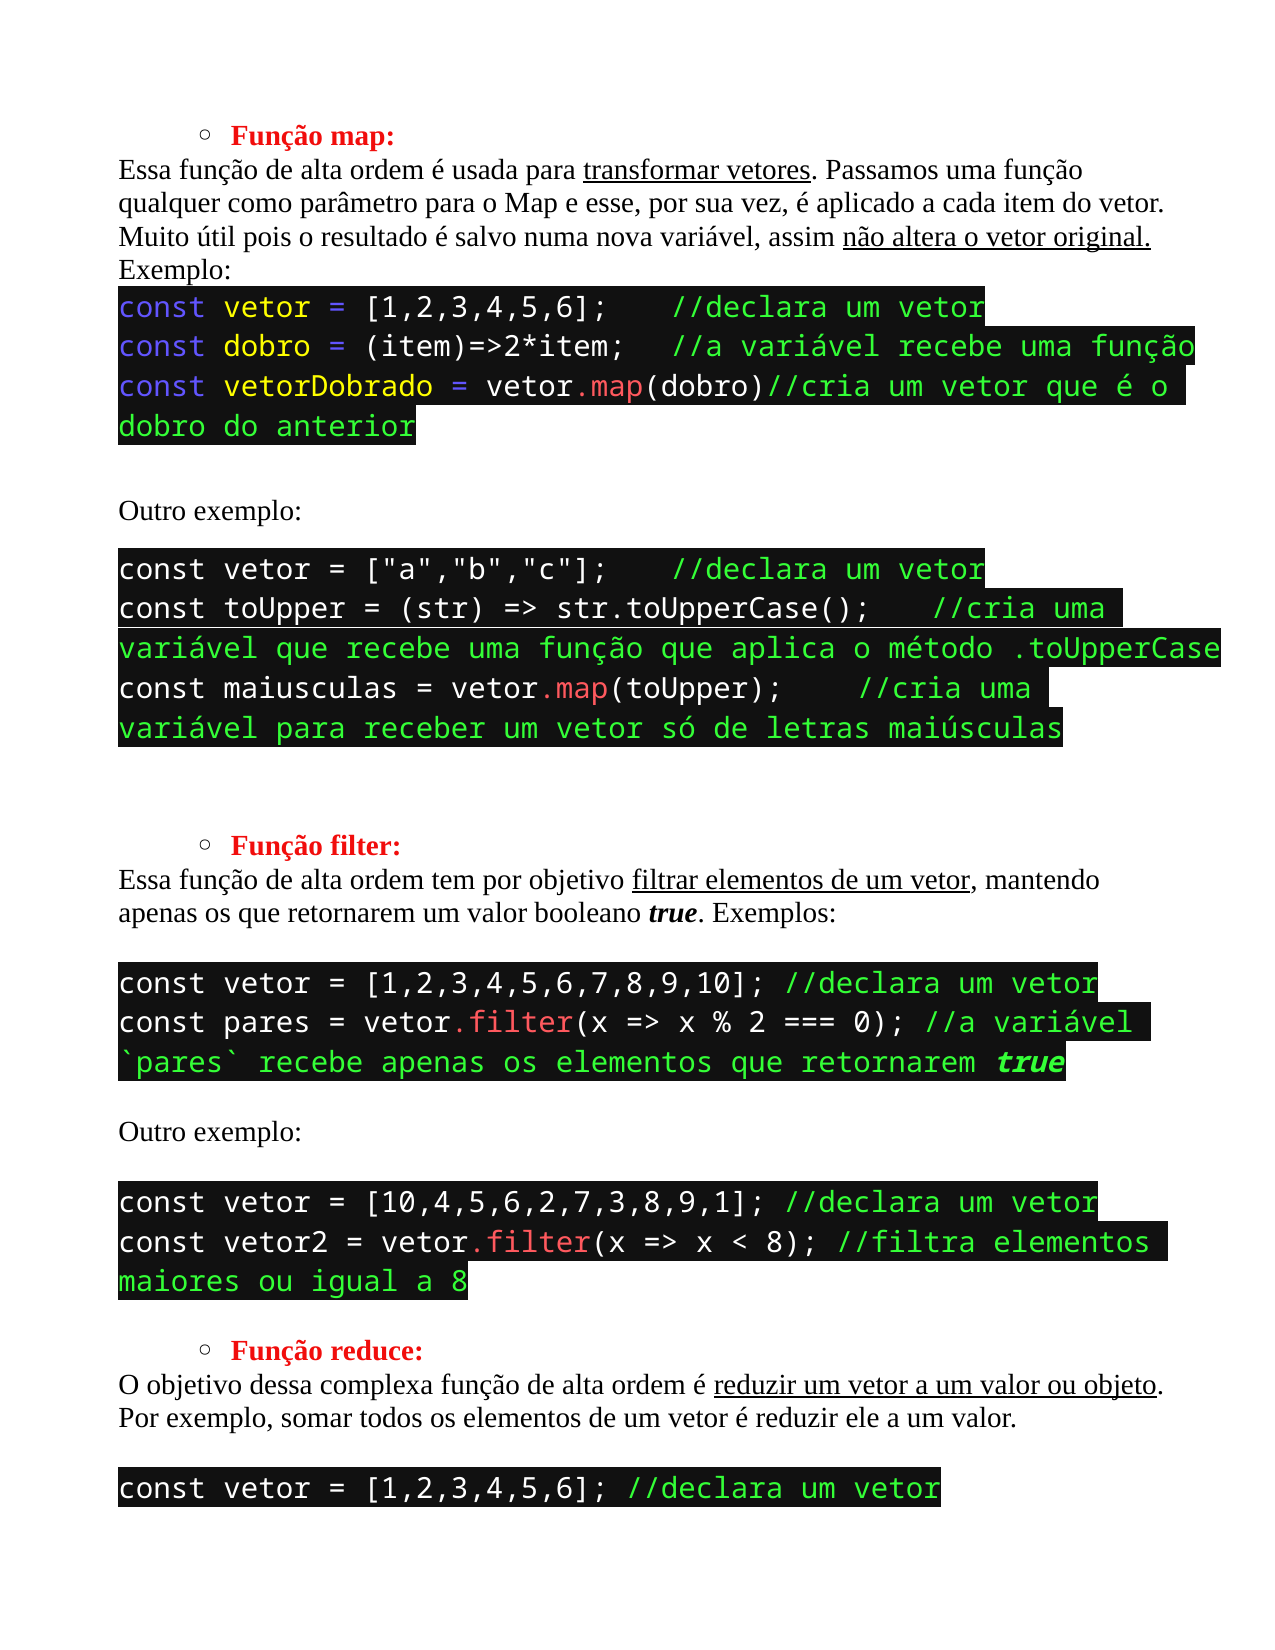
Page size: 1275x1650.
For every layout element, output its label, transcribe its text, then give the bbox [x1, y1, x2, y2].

text Essa função de alta ordem é usada para transformar vetores. Passamos uma função qualquer como parâmetro para o Map e esse, por sua vez, é aplicado a cada item do vetor. Muito útil pois o resultado é salvo numa nova variável, assim não altera o vetor original. [118, 152, 1176, 252]
list Função map: [193, 118, 1176, 152]
text Essa função de alta ordem tem por objetivo filtrar elementos de um vetor, mantendo apenas os que retornarem um valor booleano true. Exemplos: [118, 862, 1176, 929]
text Outro exemplo: [118, 1114, 1176, 1148]
text const vetor = [10,4,5,6,2,7,3,8,9,1]; //declara um vetor const vetor2 = vetor.filter(x => x < 8); //filtra elementos maiores ou igual a 8 [118, 1181, 1176, 1300]
list Função reduce: [193, 1333, 1176, 1367]
text const maiusculas = vetor.map(toUpper); //cria uma variável para receber um vetor só de letras maiúsculas [118, 667, 1176, 747]
text const dobro = (item)=>2*item; //a variável recebe uma função const vetorDobrado = vetor.map(dobro)//cria um vetor que é o dobro do anterior [118, 326, 1205, 445]
text Exemplo: [118, 252, 1176, 286]
text const vetor = ["a","b","c"]; //declara um vetor [118, 548, 1176, 588]
text const vetor = [1,2,3,4,5,6,7,8,9,10]; //declara um vetor [118, 962, 1176, 1002]
text Outro exemplo: [118, 493, 1176, 527]
text const vetor = [1,2,3,4,5,6]; //declara um vetor [118, 1467, 1176, 1507]
list Função filter: [193, 828, 1176, 862]
text O objetivo dessa complexa função de alta ordem é reduzir um vetor a um valor ou objeto. Por exemplo, somar todos os elementos de um vetor é reduzir ele a um valor. [118, 1367, 1176, 1434]
text const pares = vetor.filter(x => x % 2 === 0); //a variável `pares` recebe apenas os elementos que retornarem true [118, 1002, 1176, 1081]
text const toUpper = (str) => str.toUpperCase(); //cria uma variável que recebe uma função que aplica o método .toUpperCase [118, 588, 1223, 667]
text const vetor = [1,2,3,4,5,6]; //declara um vetor [118, 286, 1176, 326]
